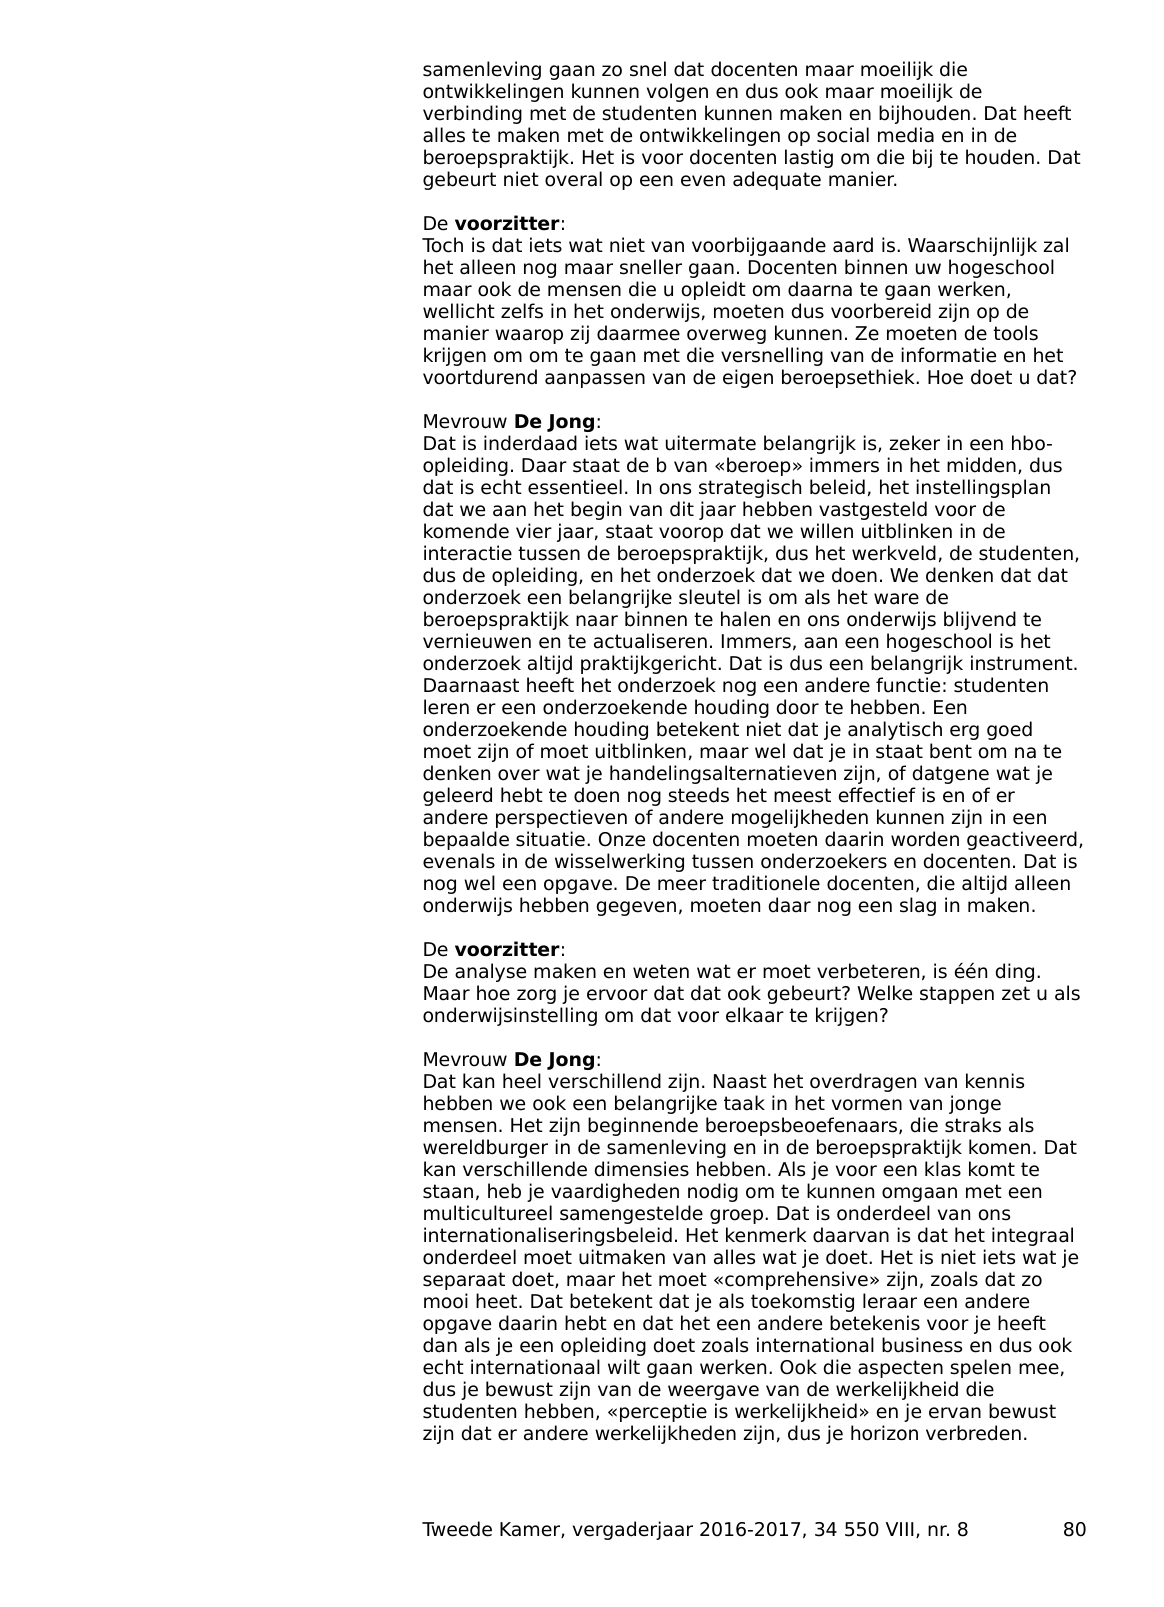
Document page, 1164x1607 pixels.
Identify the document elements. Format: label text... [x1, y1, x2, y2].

text De voorzitter: [422, 213, 1087, 235]
text Daarnaast heeft het onderzoek nog een andere functie: studenten leren er een onderzoekende houding door te hebben. Een onderzoekende houding betekent niet dat je analytisch erg goed moet zijn of moet uitblinken, maar wel dat je in staat bent om na te denken over wat je handelingsalternatieven zijn, of datgene wat je geleerd hebt te doen nog steeds het meest effectief is en of er andere perspectieven of andere mogelijkheden kunnen zijn in een bepaalde situatie. Onze docenten moeten daarin worden geactiveerd, evenals in de wisselwerking tussen onderzoekers en docenten. Dat is nog wel een opgave. De meer traditionele docenten, die altijd alleen onderwijs hebben gegeven, moeten daar nog een slag in maken. [422, 675, 1087, 917]
text Mevrouw De Jong: [422, 411, 1087, 433]
text Toch is dat iets wat niet van voorbijgaande aard is. Waarschijnlijk zal het alleen nog maar sneller gaan. Docenten binnen uw hogeschool maar ook de mensen die u opleidt om daarna te gaan werken, wellicht zelfs in het onderwijs, moeten dus voorbereid zijn op de manier waarop zij daarmee overweg kunnen. Ze moeten de tools krijgen om om te gaan met die versnelling van de informatie en het voortdurend aanpassen van de eigen beroepsethiek. Hoe doet u dat? [422, 235, 1087, 389]
text De voorzitter: [422, 939, 1087, 961]
text Dat kan heel verschillend zijn. Naast het overdragen van kennis hebben we ook een belangrijke taak in het vormen van jonge mensen. Het zijn beginnende beroepsbeoefenaars, die straks als wereldburger in de samenleving en in de beroepspraktijk komen. Dat kan verschillende dimensies hebben. Als je voor een klas komt te staan, heb je vaardigheden nodig om te kunnen omgaan met een multicultureel samengestelde groep. Dat is onderdeel van ons internationaliseringsbeleid. Het kenmerk daarvan is dat het integraal onderdeel moet uitmaken van alles wat je doet. Het is niet iets wat je separaat doet, maar het moet «comprehensive» zijn, zoals dat zo mooi heet. Dat betekent dat je als toekomstig leraar een andere opgave daarin hebt en dat het een andere betekenis voor je heeft dan als je een opleiding doet zoals international business en dus ook echt internationaal wilt gaan werken. Ook die aspecten spelen mee, dus je bewust zijn van de weergave van de werkelijkheid die studenten hebben, «perceptie is werkelijkheid» en je ervan bewust zijn dat er andere werkelijkheden zijn, dus je horizon verbreden. [422, 1071, 1087, 1444]
text De analyse maken en weten wat er moet verbeteren, is één ding. Maar hoe zorg je ervoor dat dat ook gebeurt? Welke stappen zet u als onderwijsinstelling om dat voor elkaar te krijgen? [422, 961, 1087, 1027]
text Dat is inderdaad iets wat uitermate belangrijk is, zeker in een hbo-opleiding. Daar staat de b van «beroep» immers in het midden, dus dat is echt essentieel. In ons strategisch beleid, het instellingsplan dat we aan het begin van dit jaar hebben vastgesteld voor de komende vier jaar, staat voorop dat we willen uitblinken in de interactie tussen de beroepspraktijk, dus het werkveld, de studenten, dus de opleiding, en het onderzoek dat we doen. We denken dat dat onderzoek een belangrijke sleutel is om als het ware de beroepspraktijk naar binnen te halen en ons onderwijs blijvend te vernieuwen en te actualiseren. Immers, aan een hogeschool is het onderzoek altijd praktijkgericht. Dat is dus een belangrijk instrument. [422, 433, 1087, 675]
text Mevrouw De Jong: [422, 1049, 1087, 1071]
text samenleving gaan zo snel dat docenten maar moeilijk die ontwikkelingen kunnen volgen en dus ook maar moeilijk de verbinding met de studenten kunnen maken en bijhouden. Dat heeft alles te maken met de ontwikkelingen op social media en in de beroepspraktijk. Het is voor docenten lastig om die bij te houden. Dat gebeurt niet overal op een even adequate manier. [422, 59, 1087, 191]
